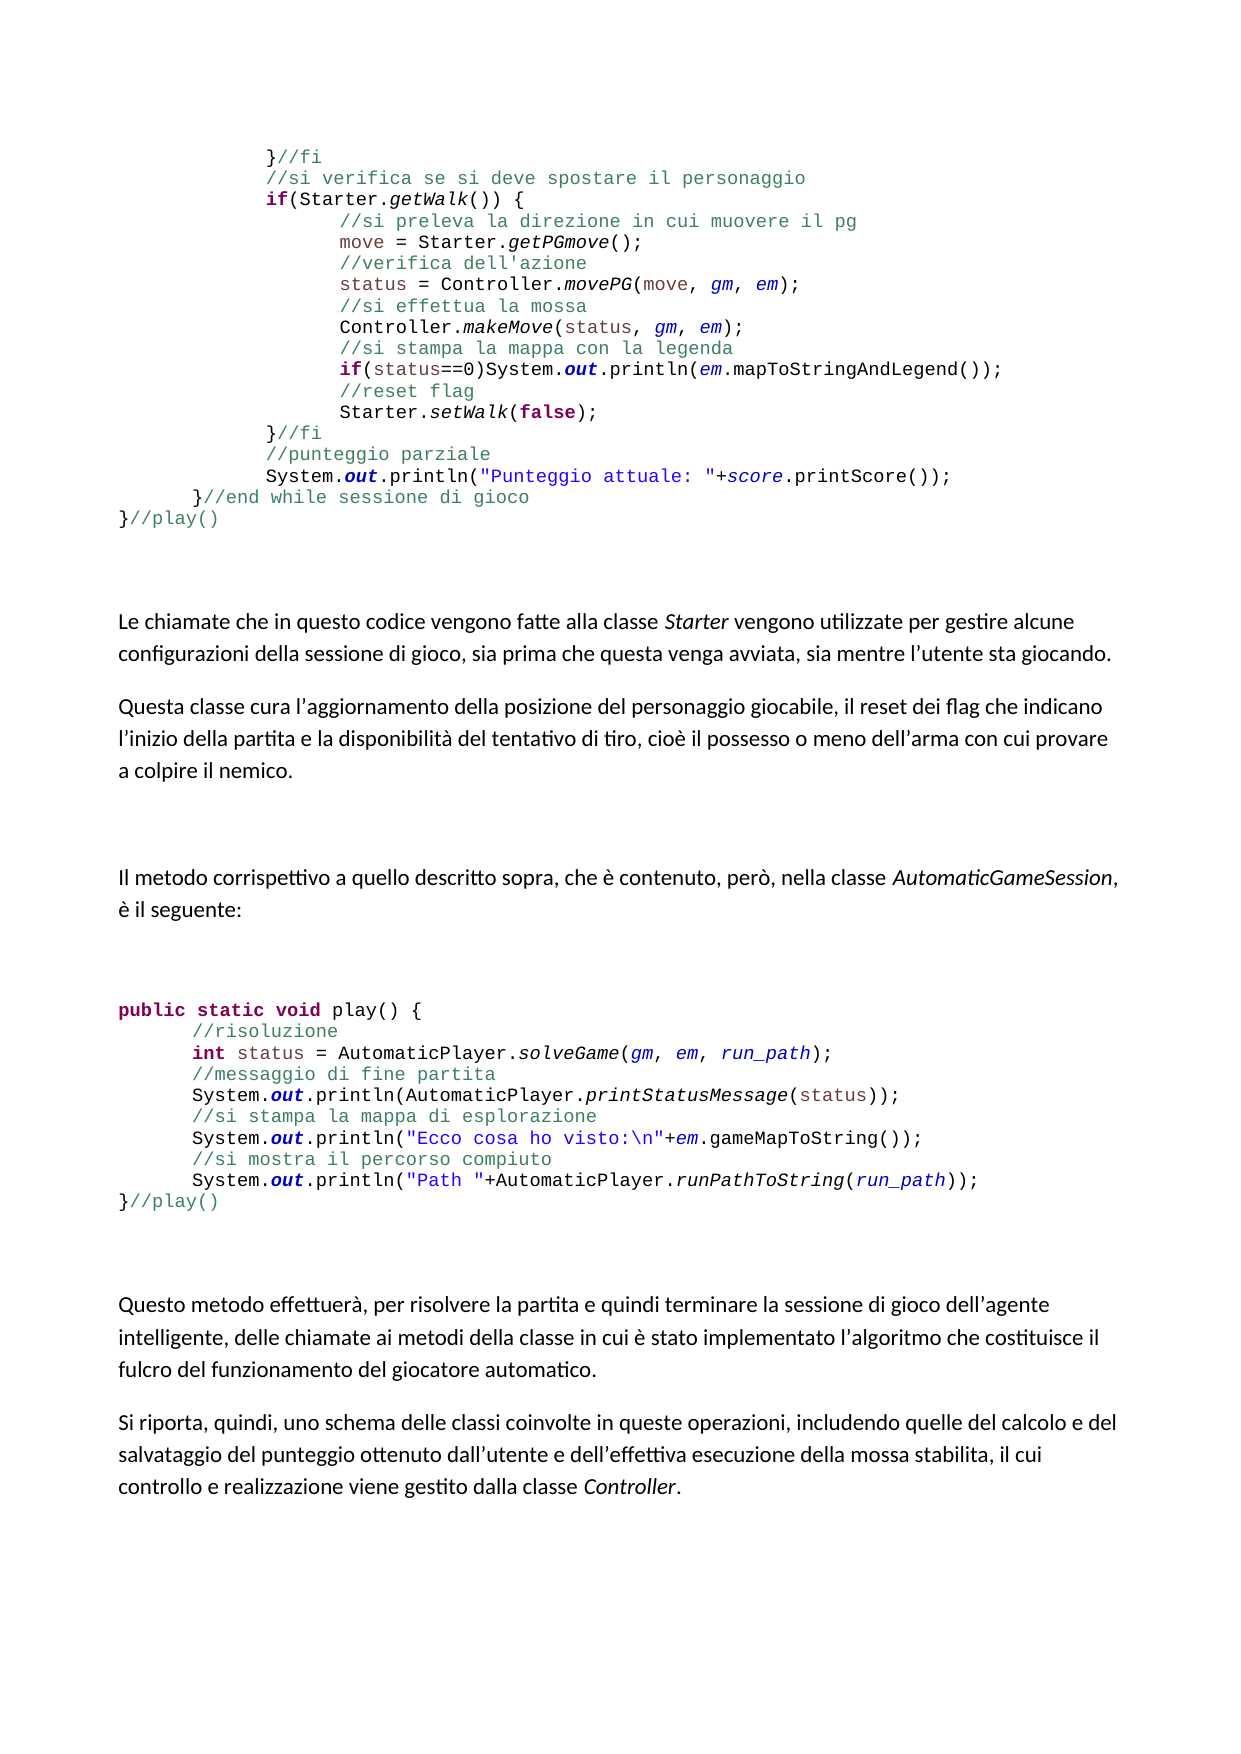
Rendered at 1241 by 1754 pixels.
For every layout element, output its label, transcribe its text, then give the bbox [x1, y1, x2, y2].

text }//play() [118, 509, 1122, 530]
text }//fi [118, 148, 1122, 169]
text if(status==0)System.out.println(em.mapToStringAndLegend()); [118, 360, 1122, 381]
text int status = AutomaticPlayer.solveGame(gm, em, run_path); [118, 1043, 1122, 1065]
text status = Controller.movePG(move, gm, em); [118, 275, 1122, 296]
text }//fi [118, 424, 1122, 445]
text //punteggio parziale [118, 445, 1122, 466]
text //si stampa la mappa di esplorazione [118, 1107, 1122, 1128]
text //si verifica se si deve spostare il personaggio [118, 169, 1122, 190]
text //verifica dell'azione [118, 254, 1122, 275]
text System.out.println(AutomaticPlayer.printStatusMessage(status)); [118, 1086, 1122, 1107]
text //messaggio di fine partita [118, 1065, 1122, 1086]
text //risoluzione [118, 1022, 1122, 1043]
text Le chiamate che in questo codice vengono fatte alla classe Starter vengono utilizzate per gestire alcune configurazioni della sessione di gioco, sia prima che questa venga avviata, sia mentre l’utente sta giocando. [118, 607, 1122, 667]
text System.out.println("Ecco cosa ho visto:\n"+em.gameMapToString()); [118, 1128, 1122, 1150]
text }//play() [118, 1192, 1122, 1213]
text }//end while sessione di gioco [118, 488, 1122, 509]
text public static void play() { [118, 1001, 1122, 1022]
text if(Starter.getWalk()) { [118, 190, 1122, 211]
text //si stampa la mappa con la legenda [118, 339, 1122, 360]
text Starter.setWalk(false); [118, 403, 1122, 424]
text //si effettua la mossa [118, 296, 1122, 318]
text Il metodo corrispettivo a quello descritto sopra, che è contenuto, però, nella classe AutomaticGameSession, è il seguente: [118, 863, 1122, 923]
text Si riporta, quindi, uno schema delle classi coinvolte in queste operazioni, includendo quelle del calcolo e del salvataggio del punteggio ottenuto dall’utente e dell’effettiva esecuzione della mossa stabilita, il cui controllo e realizzazione viene gestito dalla classe Controller. [118, 1408, 1122, 1500]
text Questo metodo effettuerà, per risolvere la partita e quindi terminare la sessione di gioco dell’agente intelligente, delle chiamate ai metodi della classe in cui è stato implementato l’algoritmo che costituisce il fulcro del funzionamento del giocatore automatico. [118, 1290, 1122, 1383]
text System.out.println("Punteggio attuale: "+score.printScore()); [118, 466, 1122, 488]
text Controller.makeMove(status, gm, em); [118, 318, 1122, 339]
text //si mostra il percorso compiuto [118, 1150, 1122, 1171]
text Questa classe cura l’aggiornamento della posizione del personaggio giocabile, il reset dei flag che indicano l’inizio della partita e la disponibilità del tentativo di tiro, cioè il possesso o meno dell’arma con cui provare a colpire il nemico. [118, 692, 1122, 785]
text //si preleva la direzione in cui muovere il pg [118, 211, 1122, 233]
text //reset flag [118, 381, 1122, 403]
text move = Starter.getPGmove(); [118, 233, 1122, 254]
text System.out.println("Path "+AutomaticPlayer.runPathToString(run_path)); [118, 1171, 1122, 1192]
